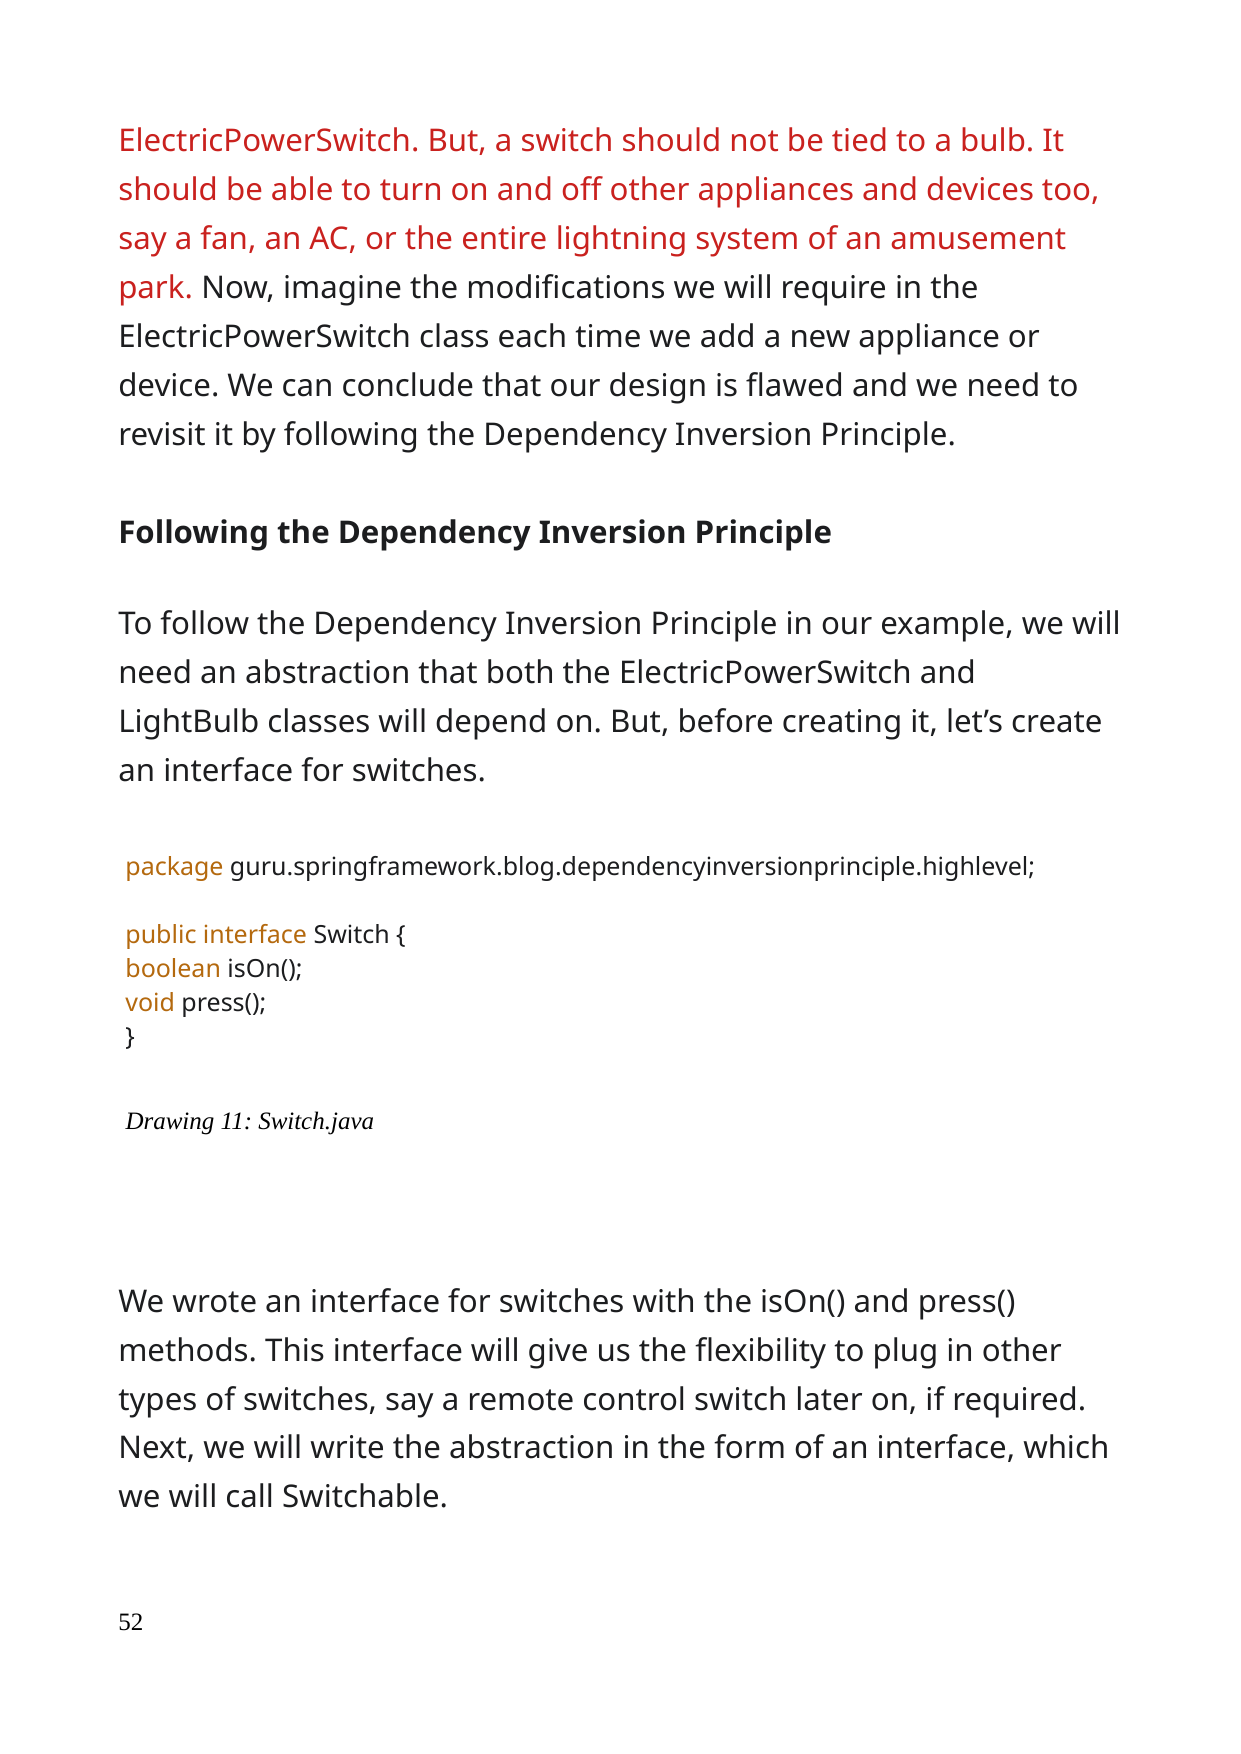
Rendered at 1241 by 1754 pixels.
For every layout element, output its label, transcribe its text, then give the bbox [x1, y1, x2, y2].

text Drawing 11: Switch.java [125, 861, 1087, 1134]
text We wrote an interface for switches with the isOn() and press() methods. This interface will give us the flexibility to plug in other types of switches, say a remote control switch later on, if required. Next, we will write the abstraction in the form of an interface, which we will call Switchable. [118, 1278, 1122, 1517]
subtitle Following the Dependency Inversion Principle [118, 510, 1122, 552]
text ElectricPowerSwitch. But, a switch should not be tied to a bulb. It should be able to turn on and off other appliances and devices too, say a fan, an AC, or the entire lightning system of an amusement park. Now, imagine the modifications we will require in the ElectricPowerSwitch class each time we add a new appliance or device. We can conclude that our design is flawed and we need to revisit it by following the Dependency Inversion Principle. [118, 118, 1122, 454]
text To follow the Dependency Inversion Principle in our example, we will need an abstraction that both the ElectricPowerSwitch and LightBulb classes will depend on. But, before creating it, let’s create an interface for switches. [118, 601, 1122, 791]
